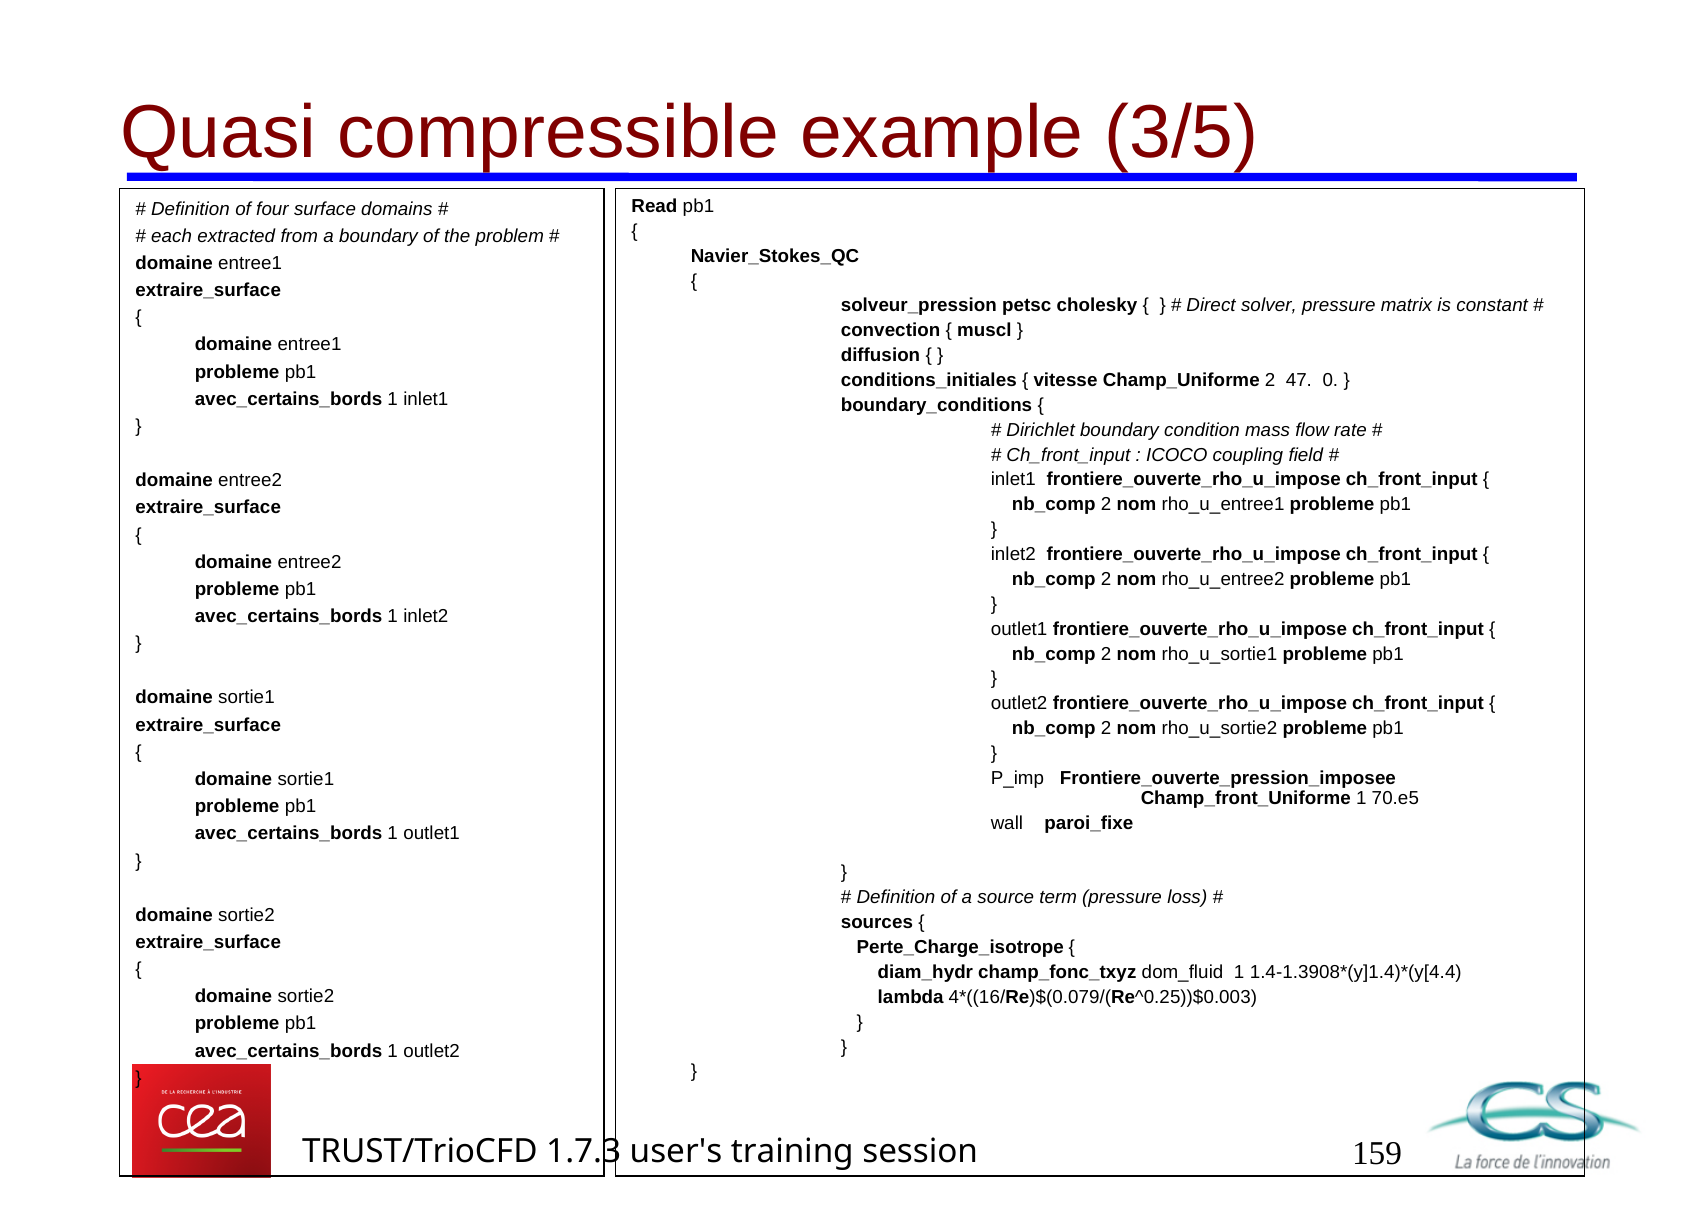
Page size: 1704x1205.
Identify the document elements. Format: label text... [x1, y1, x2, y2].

title Quasi compressible example (3/5) [105, 39, 1628, 215]
text_box Read pb1 { Navier_Stokes_QC { solveur_pression petsc cholesky { } # Direct solver, pressure matrix is constant # convection { muscl } diffusion { } conditions_initiales { vitesse Champ_Uniforme 2 47. 0. } boundary_conditions { # Dirichlet boundary condition mass flow rate # # Ch_front_input : ICOCO coupling field # inlet1 frontiere_ouverte_rho_u_impose ch_front_input { nb_comp 2 nom rho_u_entree1 probleme pb1 } inlet2 frontiere_ouverte_rho_u_impose ch_front_input { nb_comp 2 nom rho_u_entree2 probleme pb1 } outlet1 frontiere_ouverte_rho_u_impose ch_front_input { nb_comp 2 nom rho_u_sortie1 probleme pb1 } outlet2 frontiere_ouverte_rho_u_impose ch_front_input { nb_comp 2 nom rho_u_sortie2 probleme pb1 } P_imp Frontiere_ouverte_pression_imposee Champ_front_Uniforme 1 70.e5 wall paroi_fixe } # Definition of a source term (pressure loss) # sources { Perte_Charge_isotrope { diam_hydr champ_fonc_txyz dom_fluid 1 1.4-1.3908*(y]1.4)*(y[4.4) lambda 4*((16/Re)$(0.079/(Re^0.25))$0.003) } } } [615, 215, 1585, 1176]
text_box # Definition of four surface domains # # each extracted from a boundary of the problem # domaine entree1 extraire_surface { domaine entree1 probleme pb1 avec_certains_bords 1 inlet1 } domaine entree2 extraire_surface { domaine entree2 probleme pb1 avec_certains_bords 1 inlet2 } domaine sortie1 extraire_surface { domaine sortie1 probleme pb1 avec_certains_bords 1 outlet1 } domaine sortie2 extraire_surface { domaine sortie2 probleme pb1 avec_certains_bords 1 outlet2 } [119, 215, 604, 1176]
picture [1423, 1072, 1648, 1179]
